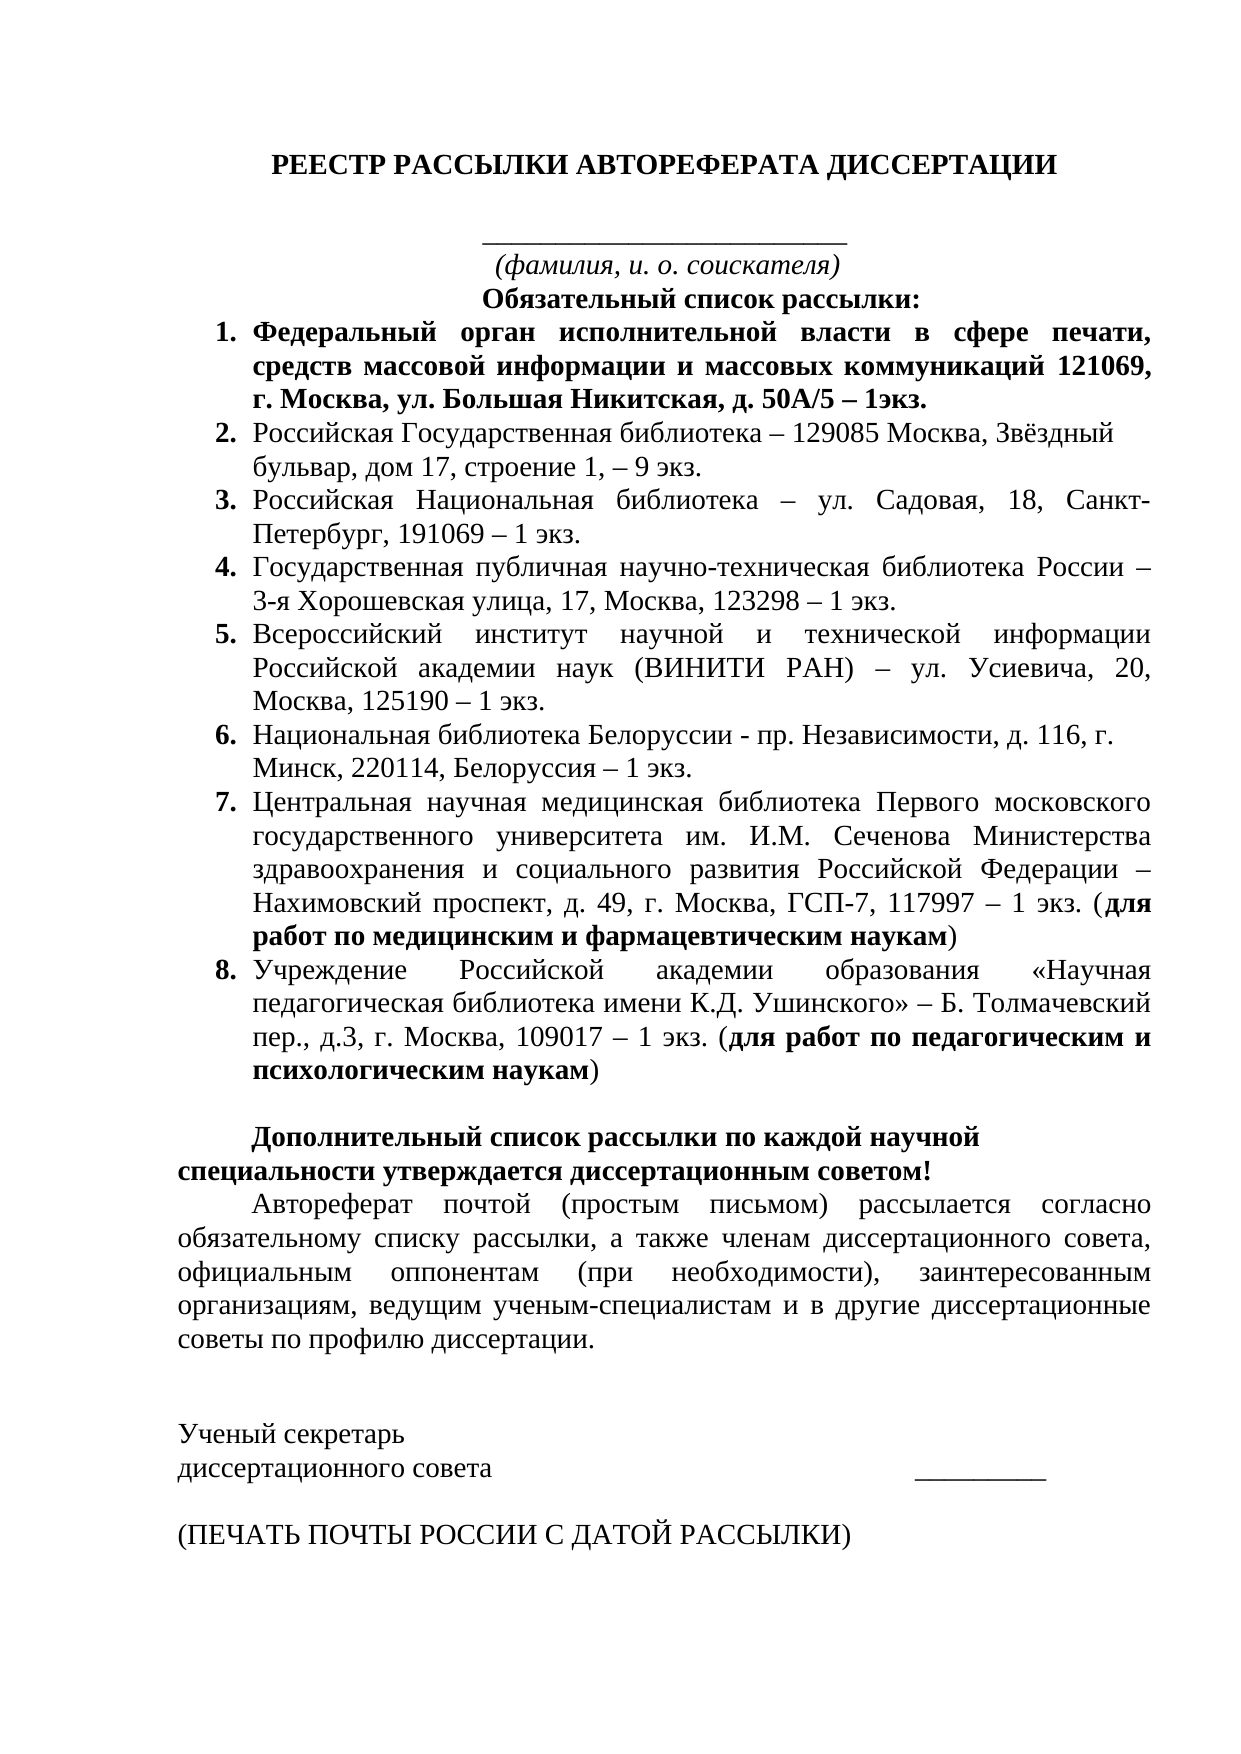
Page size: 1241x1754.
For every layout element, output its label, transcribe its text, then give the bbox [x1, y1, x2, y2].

list Центральная научная медицинская библиотека Первого московского государственного университета им. И.М. Сеченова Министерства здравоохранения и социального развития Российской Федерации – Нахимовский проспект, д. 49, г. Москва, ГСП-7, 117997 – 1 экз. (для работ по медицинским и фармацевтическим наукам) [215, 784, 1152, 952]
text Ученый секретарь [177, 1417, 1152, 1450]
list Национальная библиотека Белоруссии - пр. Независимости, д. 116, г. Минск, 220114, Белоруссия – 1 экз. [215, 717, 1152, 784]
list Российская Государственная библиотека – 129085 Москва, Звёздный бульвар, дом 17, строение 1, – 9 экз. [215, 415, 1152, 482]
list Федеральный орган исполнительной власти в сфере печати, средств массовой информации и массовых коммуникаций 121069, г. Москва, ул. Большая Никитская, д. 50А/5 – 1экз. [215, 314, 1152, 415]
text _________________________ [177, 214, 1152, 247]
text (ПЕЧАТЬ ПОЧТЫ РОССИИ С ДАТОЙ РАССЫЛКИ) [177, 1517, 1152, 1551]
list Государственная публичная научно-техническая библиотека России – 3-я Хорошевская улица, 17, Москва, 123298 – 1 экз. [215, 549, 1152, 616]
text (фамилия, и. о. соискателя) [177, 247, 1152, 281]
list Всероссийский институт научной и технической информации Российской академии наук (ВИНИТИ РАН) – ул. Усиевича, 20, Москва, 125190 – 1 экз. [215, 616, 1152, 717]
text Обязательный список рассылки: [177, 281, 1152, 314]
list Российская Национальная библиотека – ул. Садовая, 18, Санкт-Петербург, 191069 – 1 экз. [215, 482, 1152, 549]
text диссертационного совета _________ [177, 1450, 1152, 1484]
list Учреждение Российской академии образования «Научная педагогическая библиотека имени К.Д. Ушинского» – Б. Толмачевский пер., д.3, г. Москва, 109017 – 1 экз. (для работ по педагогическим и психологическим наукам) [215, 952, 1152, 1086]
text Дополнительный список рассылки по каждой научной специальности утверждается диссертационным советом! [177, 1119, 1152, 1187]
text РЕЕСТР РАССЫЛКИ АВТОРЕФЕРАТА ДИССЕРТАЦИИ [177, 147, 1152, 180]
text Автореферат почтой (простым письмом) рассылается согласно обязательному списку рассылки, а также членам диссертационного совета, официальным оппонентам (при необходимости), заинтересованным организациям, ведущим ученым-специалистам и в другие диссертационные советы по профилю диссертации. [177, 1187, 1152, 1354]
